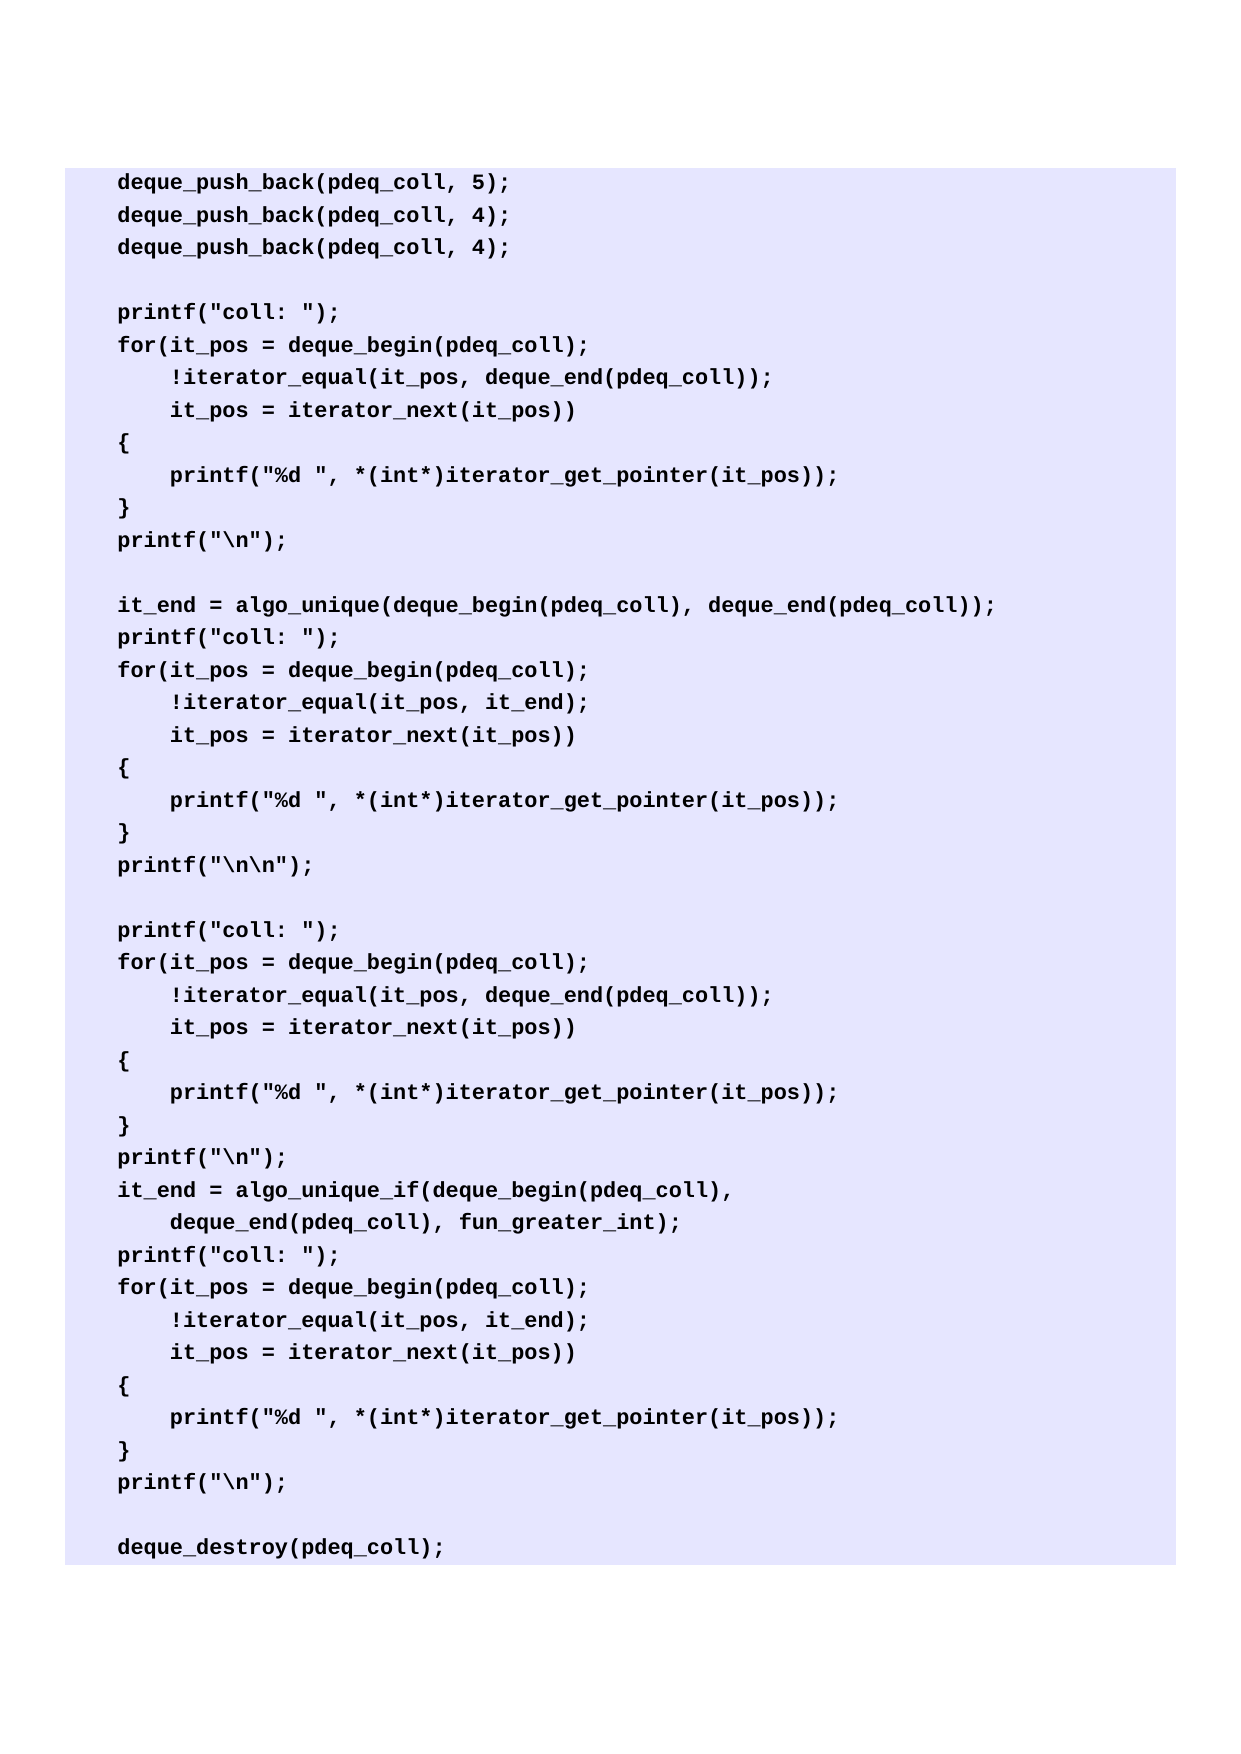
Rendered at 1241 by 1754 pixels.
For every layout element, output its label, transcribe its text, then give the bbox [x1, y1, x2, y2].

table_header deque_push_back(pdeq_coll, 5); deque_push_back(pdeq_coll, 4); deque_push_back(pdeq_coll, 4); printf("coll: "); for(it_pos = deque_begin(pdeq_coll); !iterator_equal(it_pos, deque_end(pdeq_coll)); it_pos = iterator_next(it_pos)) { printf("%d ", *(int*)iterator_get_pointer(it_pos)); } printf("\n"); it_end = algo_unique(deque_begin(pdeq_coll), deque_end(pdeq_coll)); printf("coll: "); for(it_pos = deque_begin(pdeq_coll); !iterator_equal(it_pos, it_end); it_pos = iterator_next(it_pos)) { printf("%d ", *(int*)iterator_get_pointer(it_pos)); } printf("\n\n"); printf("coll: "); for(it_pos = deque_begin(pdeq_coll); !iterator_equal(it_pos, deque_end(pdeq_coll)); it_pos = iterator_next(it_pos)) { printf("%d ", *(int*)iterator_get_pointer(it_pos)); } printf("\n"); it_end = algo_unique_if(deque_begin(pdeq_coll), deque_end(pdeq_coll), fun_greater_int); printf("coll: "); for(it_pos = deque_begin(pdeq_coll); !iterator_equal(it_pos, it_end); it_pos = iterator_next(it_pos)) { printf("%d ", *(int*)iterator_get_pointer(it_pos)); } printf("\n"); deque_destroy(pdeq_coll); [60, 163, 1181, 1571]
